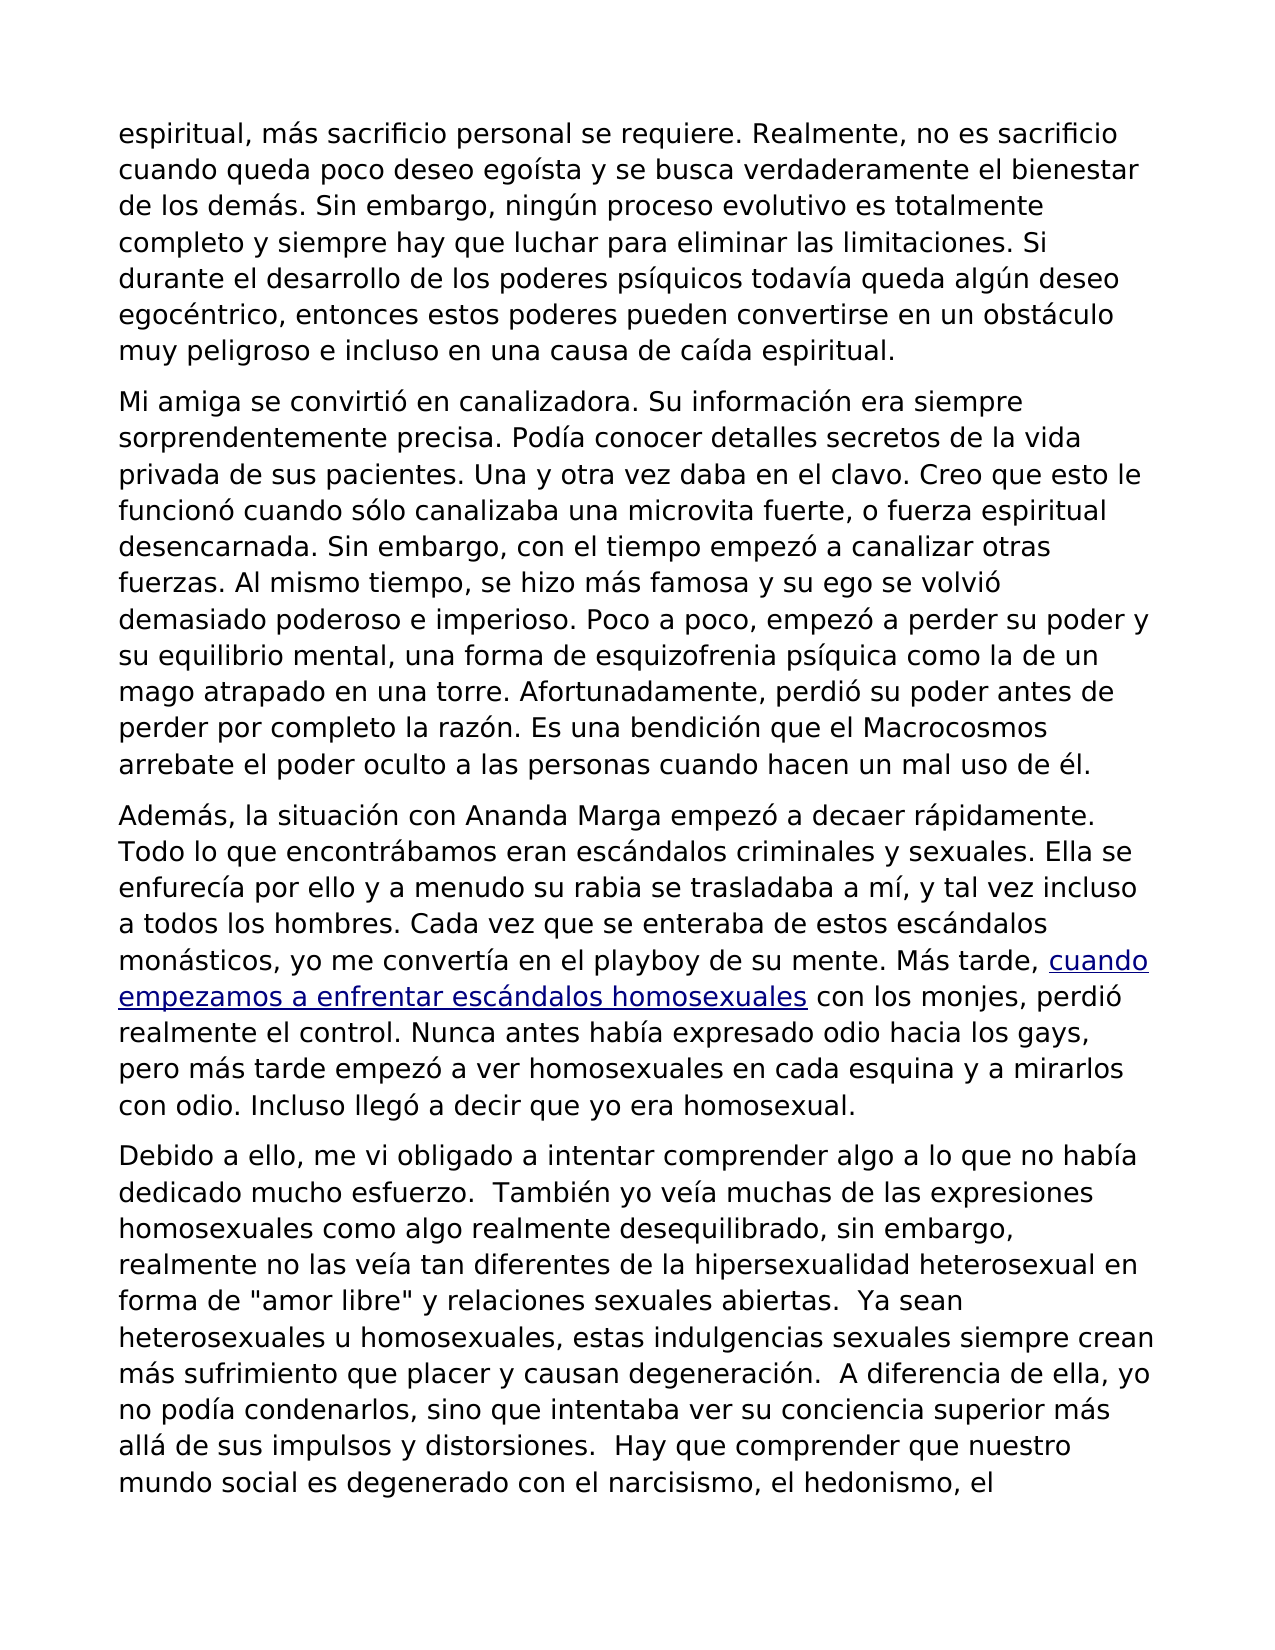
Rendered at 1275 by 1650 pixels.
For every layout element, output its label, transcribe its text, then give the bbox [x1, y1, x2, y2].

text Debido a ello, me vi obligado a intentar comprender algo a lo que no había dedicado mucho esfuerzo. También yo veía muchas de las expresiones homosexuales como algo realmente desequilibrado, sin embargo, realmente no las veía tan diferentes de la hipersexualidad heterosexual en forma de "amor libre" y relaciones sexuales abiertas. Ya sean heterosexuales u homosexuales, estas indulgencias sexuales siempre crean más sufrimiento que placer y causan degeneración. A diferencia de ella, yo no podía condenarlos, sino que intentaba ver su conciencia superior más allá de sus impulsos y distorsiones. Hay que comprender que nuestro mundo social es degenerado con el narcisismo, el hedonismo, el [118, 1141, 1157, 1498]
text espiritual, más sacrificio personal se requiere. Realmente, no es sacrificio cuando queda poco deseo egoísta y se busca verdaderamente el bienestar de los demás. Sin embargo, ningún proceso evolutivo es totalmente completo y siempre hay que luchar para eliminar las limitaciones. Si durante el desarrollo de los poderes psíquicos todavía queda algún deseo egocéntrico, entonces estos poderes pueden convertirse en un obstáculo muy peligroso e incluso en una causa de caída espiritual. [118, 118, 1157, 367]
text Además, la situación con Ananda Marga empezó a decaer rápidamente. Todo lo que encontrábamos eran escándalos criminales y sexuales. Ella se enfurecía por ello y a menudo su rabia se trasladaba a mí, y tal vez incluso a todos los hombres. Cada vez que se enteraba de estos escándalos monásticos, yo me convertía en el playboy de su mente. Más tarde, cuando empezamos a enfrentar escándalos homosexuales con los monjes, perdió realmente el control. Nunca antes había expresado odio hacia los gays, pero más tarde empezó a ver homosexuales en cada esquina y a mirarlos con odio. Incluso llegó a decir que yo era homosexual. [118, 800, 1157, 1121]
text Mi amiga se convirtió en canalizadora. Su información era siempre sorprendentemente precisa. Podía conocer detalles secretos de la vida privada de sus pacientes. Una y otra vez daba en el clavo. Creo que esto le funcionó cuando sólo canalizaba una microvita fuerte, o fuerza espiritual desencarnada. Sin embargo, con el tiempo empezó a canalizar otras fuerzas. Al mismo tiempo, se hizo más famosa y su ego se volvió demasiado poderoso e imperioso. Poco a poco, empezó a perder su poder y su equilibrio mental, una forma de esquizofrenia psíquica como la de un mago atrapado en una torre. Afortunadamente, perdió su poder antes de perder por completo la razón. Es una bendición que el Macrocosmos arrebate el poder oculto a las personas cuando hacen un mal uso de él. [118, 386, 1157, 781]
